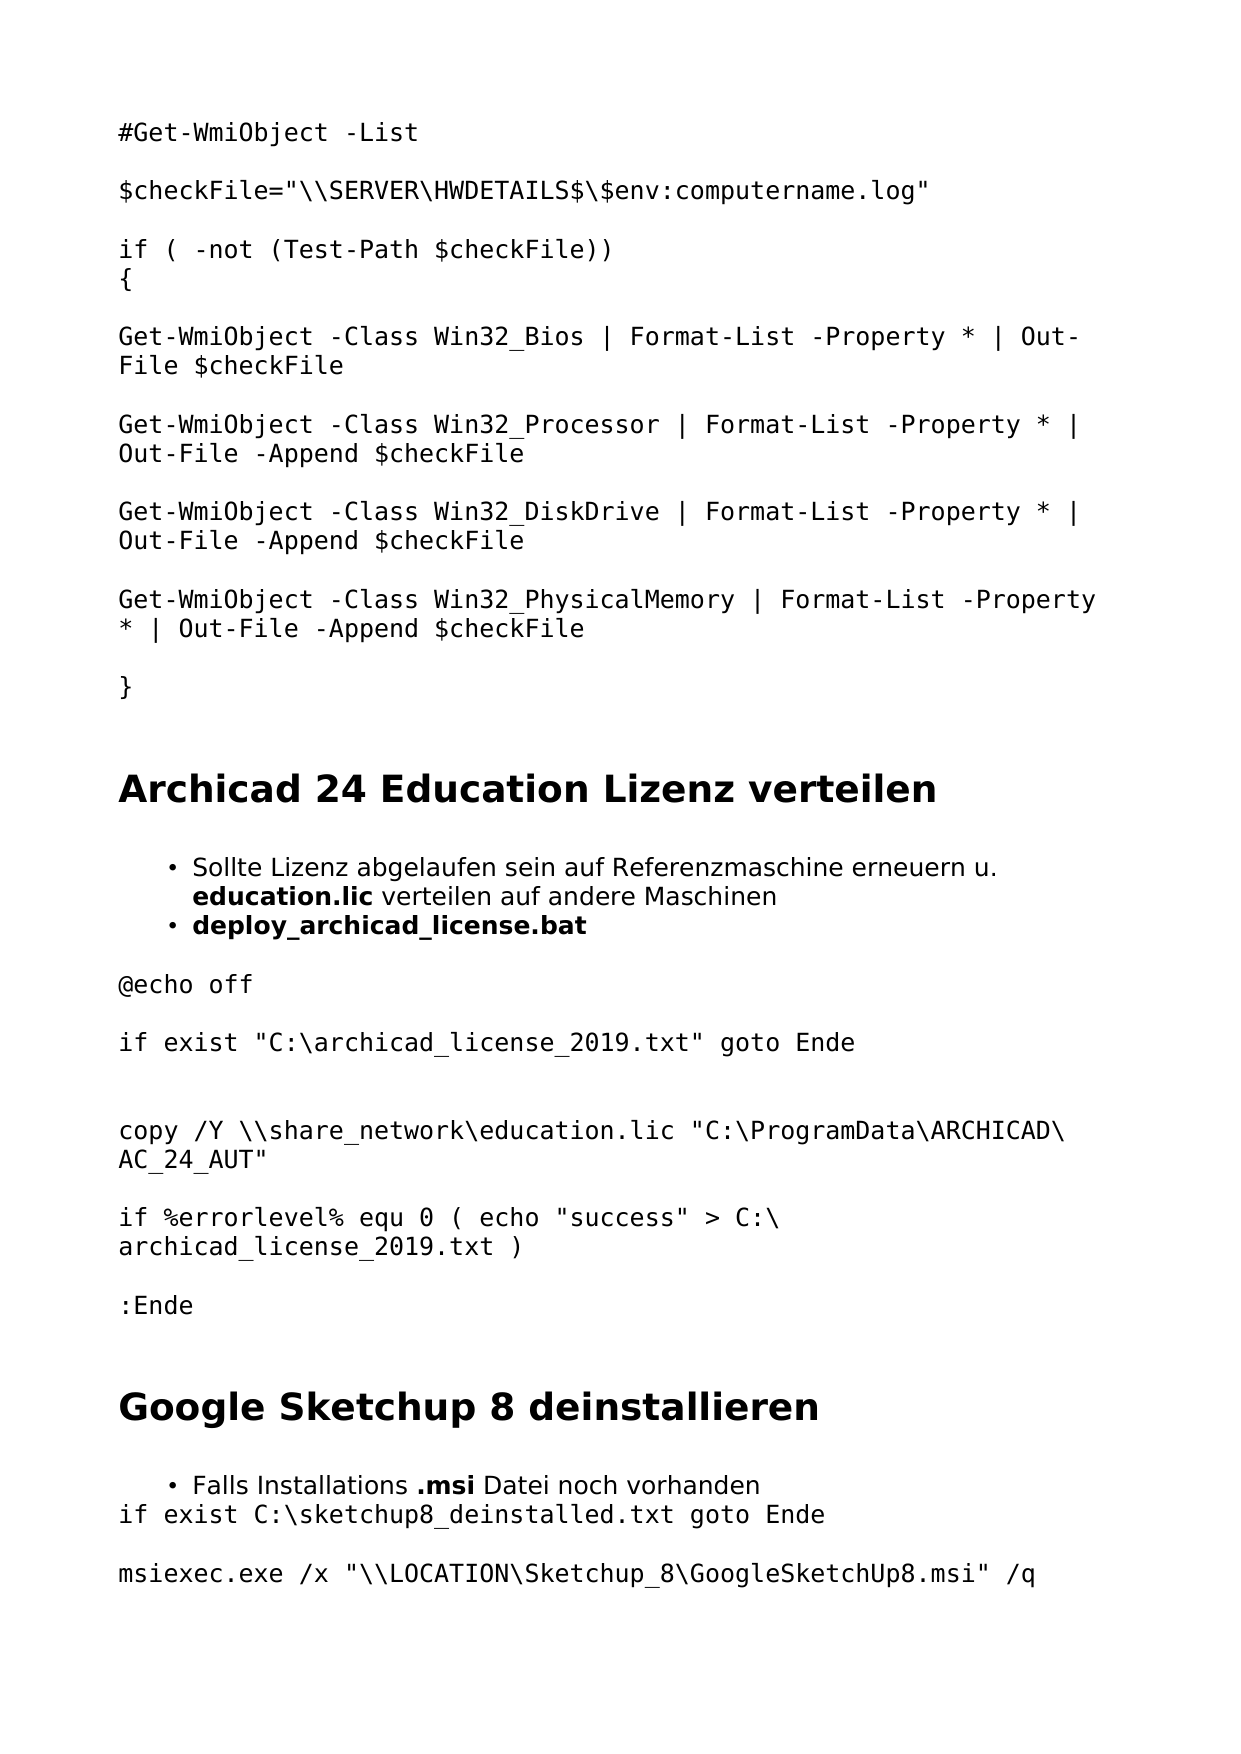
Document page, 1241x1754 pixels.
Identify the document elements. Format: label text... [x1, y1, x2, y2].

list deploy_archicad_license.bat [177, 911, 1122, 941]
text @echo off if exist "C:\archicad_license_2019.txt" goto Ende copy /Y \\share_network\education.lic "C:\ProgramData\ARCHICAD\AC_24_AUT" if %errorlevel% equ 0 ( echo "success" > C:\archicad_license_2019.txt ) :Ende [118, 970, 1122, 1349]
text if exist C:\sketchup8_deinstalled.txt goto Ende msiexec.exe /x "\\LOCATION\Sketchup_8\GoogleSketchUp8.msi" /q [118, 1501, 1122, 1617]
text #Get-WmiObject -List $checkFile="\\SERVER\HWDETAILS$\$env:computername.log" if ( -not (Test-Path $checkFile)) { Get-WmiObject -Class Win32_Bios | Format-List -Property * | Out-File $checkFile Get-WmiObject -Class Win32_Processor | Format-List -Property * | Out-File -Append $checkFile Get-WmiObject -Class Win32_DiskDrive | Format-List -Property * | Out-File -Append $checkFile Get-WmiObject -Class Win32_PhysicalMemory | Format-List -Property * | Out-File -Append $checkFile } [118, 118, 1122, 731]
list Sollte Lizenz abgelaufen sein auf Referenzmaschine erneuern u. education.lic verteilen auf andere Maschinen [177, 853, 1122, 911]
list Falls Installations .msi Datei noch vorhanden [177, 1472, 1122, 1501]
subtitle Archicad 24 Education Lizenz verteilen [118, 767, 1122, 811]
subtitle Google Sketchup 8 deinstallieren [118, 1386, 1122, 1429]
